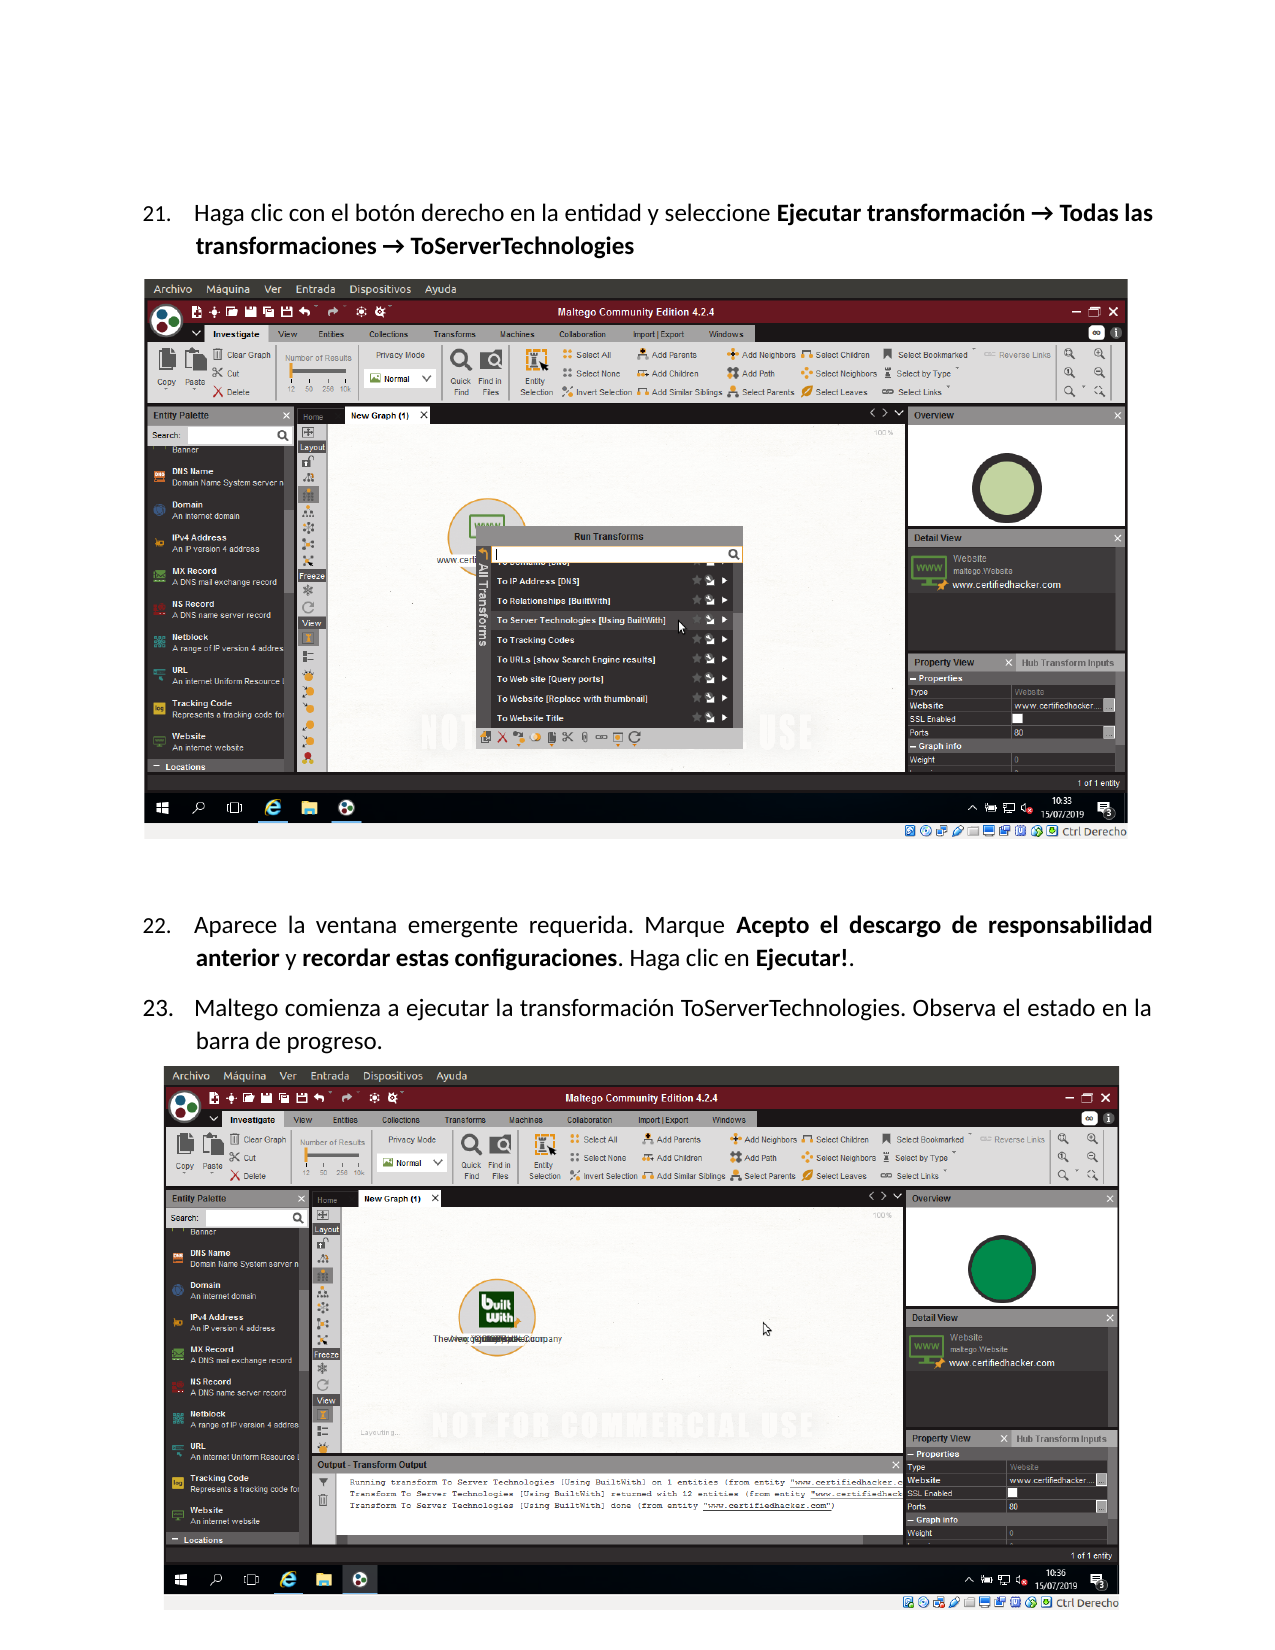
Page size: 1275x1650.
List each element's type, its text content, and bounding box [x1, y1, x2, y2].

list Maltego comienza a ejecutar la transformación ToServerTechnologies. Observa el estado en la barra de progreso. [142, 992, 1153, 1056]
list Haga clic con el botón derecho en la entidad y seleccione Ejecutar transformación → Todas las transformaciones → ToServerTechnologies [142, 197, 1153, 261]
picture [144, 279, 1128, 839]
list Aparece la ventana emergente requerida. Marque Acepto el descargo de responsabilidad anterior y recordar estas configuraciones. Haga clic en Ejecutar!. [142, 910, 1153, 973]
picture [163, 1066, 1120, 1610]
